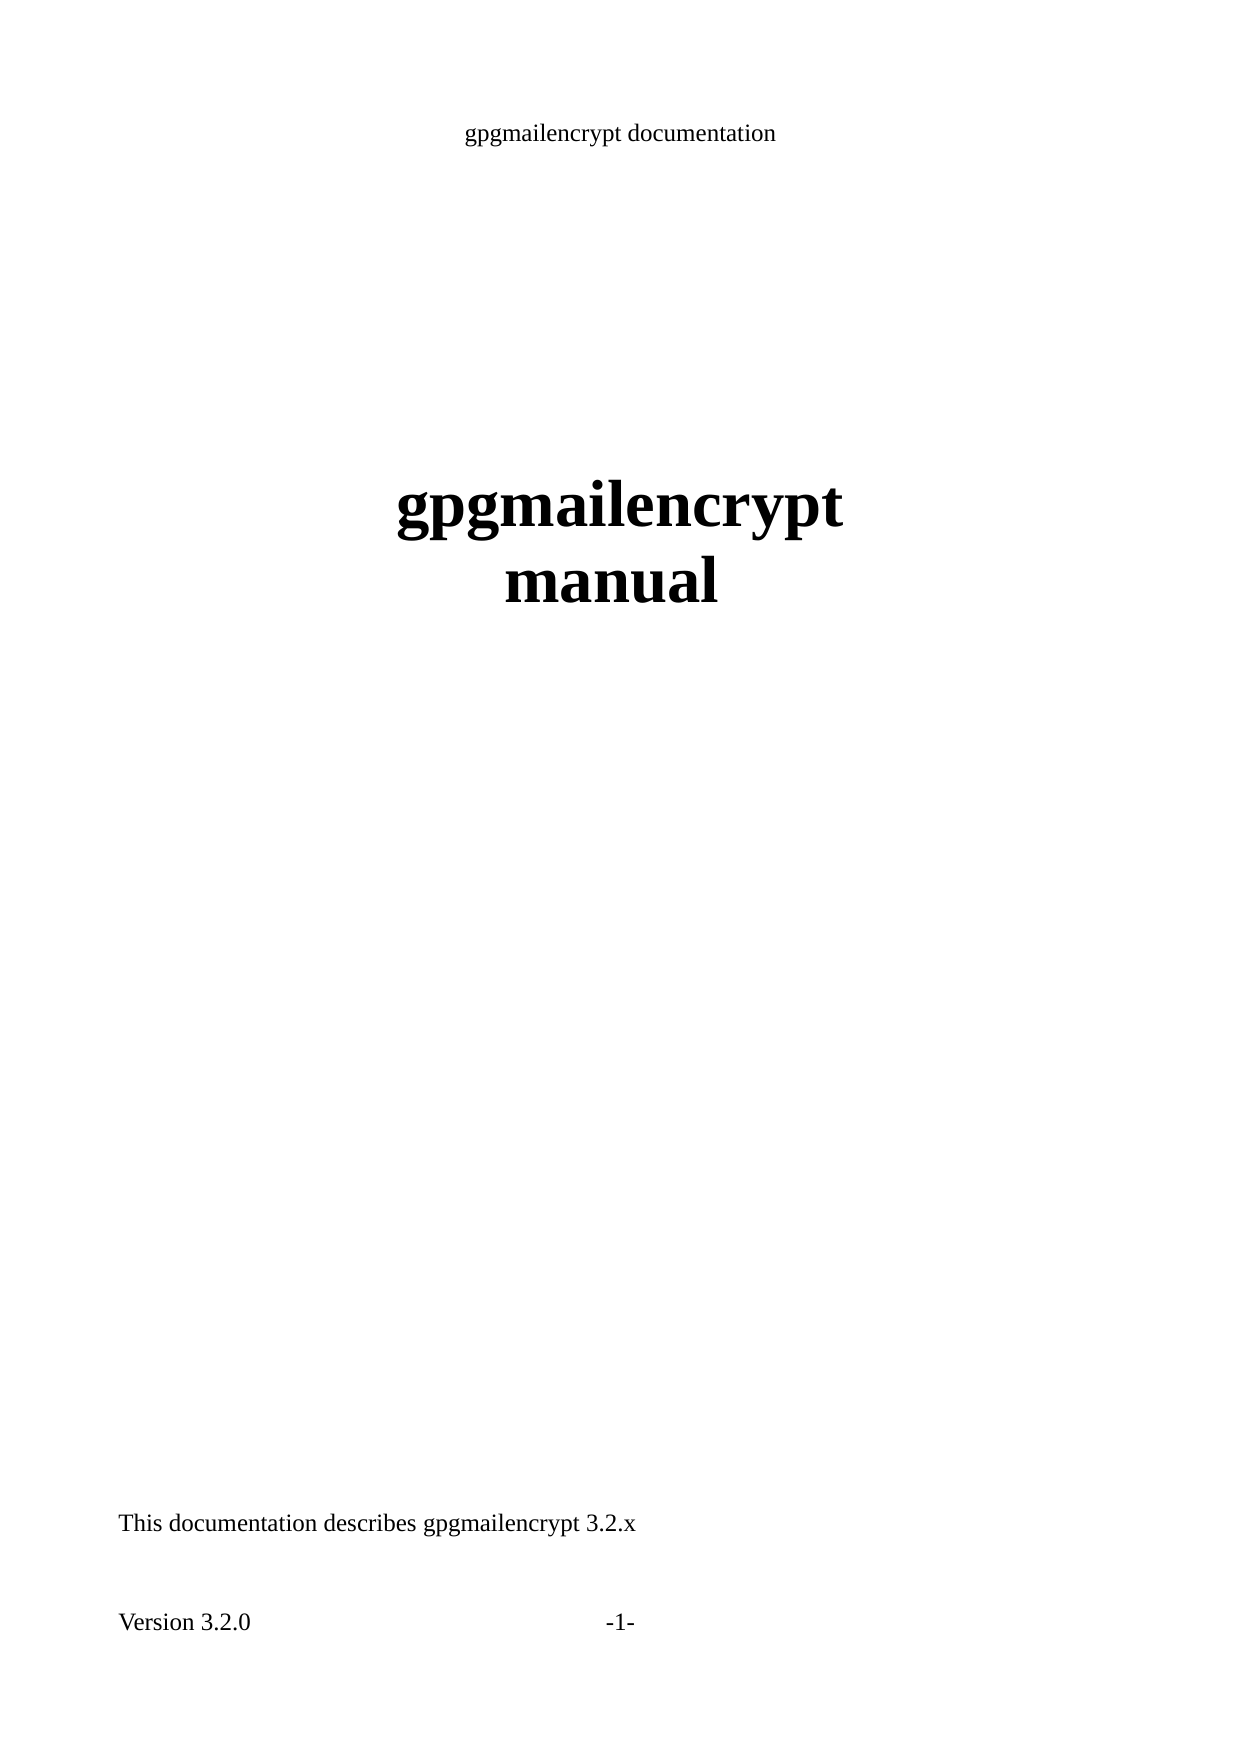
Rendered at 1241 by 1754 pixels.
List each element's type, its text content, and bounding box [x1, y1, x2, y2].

text This documentation describes gpgmailencrypt 3.2.x [118, 1508, 1122, 1537]
text gpgmailencrypt [118, 464, 1122, 541]
text manual [118, 541, 1122, 617]
